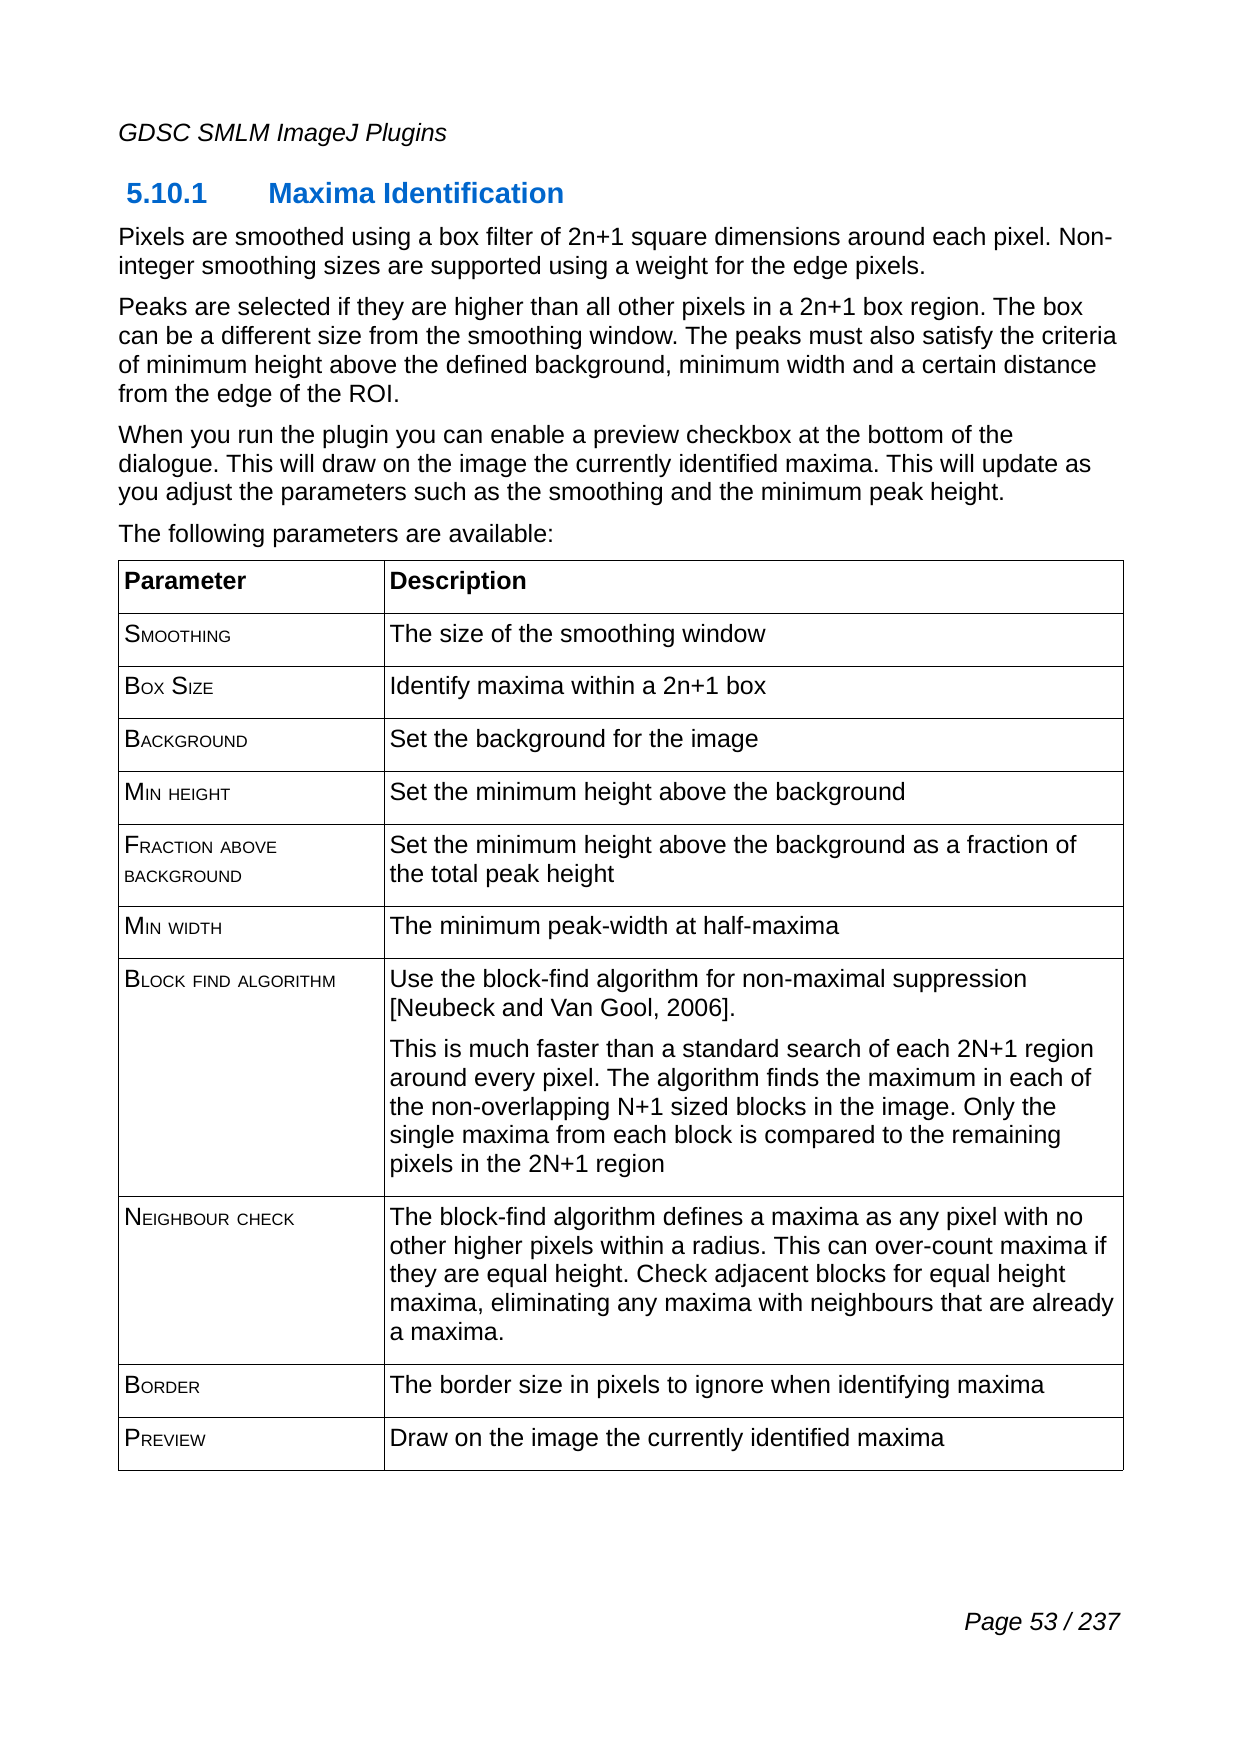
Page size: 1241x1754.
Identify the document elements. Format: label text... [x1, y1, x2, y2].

table_cell Fraction above background [119, 825, 384, 906]
table_cell Neighbour check [119, 1197, 384, 1364]
table_cell Draw on the image the currently identified maxima [385, 1418, 1123, 1469]
text Pixels are smoothed using a box filter of 2n+1 square dimensions around each pixel. Non-integer smoothing sizes are supported using a weight for the edge pixels. [118, 222, 1122, 280]
table_cell Set the minimum height above the background as a fraction of the total peak height [385, 825, 1123, 906]
table_cell Border [119, 1365, 384, 1417]
text When you run the plugin you can enable a preview checkbox at the bottom of the dialogue. This will draw on the image the currently identified maxima. This will update as you adjust the parameters such as the smoothing and the minimum peak height. [118, 420, 1122, 506]
table_cell The block-find algorithm defines a maxima as any pixel with no other higher pixels within a radius. This can over-count maxima if they are equal height. Check adjacent blocks for equal height maxima, eliminating any maxima with neighbours that are already a maxima. [385, 1197, 1123, 1364]
table_header Parameter [119, 561, 384, 613]
table_cell The minimum peak-width at half-maxima [385, 907, 1123, 958]
table_cell Box Size [119, 667, 384, 718]
table_cell Block find algorithm [119, 959, 384, 1196]
subtitle Maxima Identification [118, 176, 1122, 210]
table_cell The size of the smoothing window [385, 614, 1123, 666]
table_cell Min width [119, 907, 384, 958]
text Peaks are selected if they are higher than all other pixels in a 2n+1 box region. The box can be a different size from the smoothing window. The peaks must also satisfy the criteria of minimum height above the defined background, minimum width and a certain distance from the edge of the ROI. [118, 292, 1122, 407]
table_cell Smoothing [119, 614, 384, 666]
table_cell Min height [119, 772, 384, 824]
table_header Description [385, 561, 1123, 613]
table_cell Identify maxima within a 2n+1 box [385, 667, 1123, 718]
table_cell Background [119, 719, 384, 771]
table_cell Use the block-find algorithm for non-maximal suppression [Neubeck and Van Gool, 2006]. This is much faster than a standard search of each 2N+1 region around every pixel. The algorithm finds the maximum in each of the non-overlapping N+1 sized blocks in the image. Only the single maxima from each block is compared to the remaining pixels in the 2N+1 region [385, 959, 1123, 1196]
text The following parameters are available: [118, 519, 1122, 547]
table_cell Preview [119, 1418, 384, 1469]
table_cell The border size in pixels to ignore when identifying maxima [385, 1365, 1123, 1417]
table_cell Set the minimum height above the background [385, 772, 1123, 824]
table_cell Set the background for the image [385, 719, 1123, 771]
